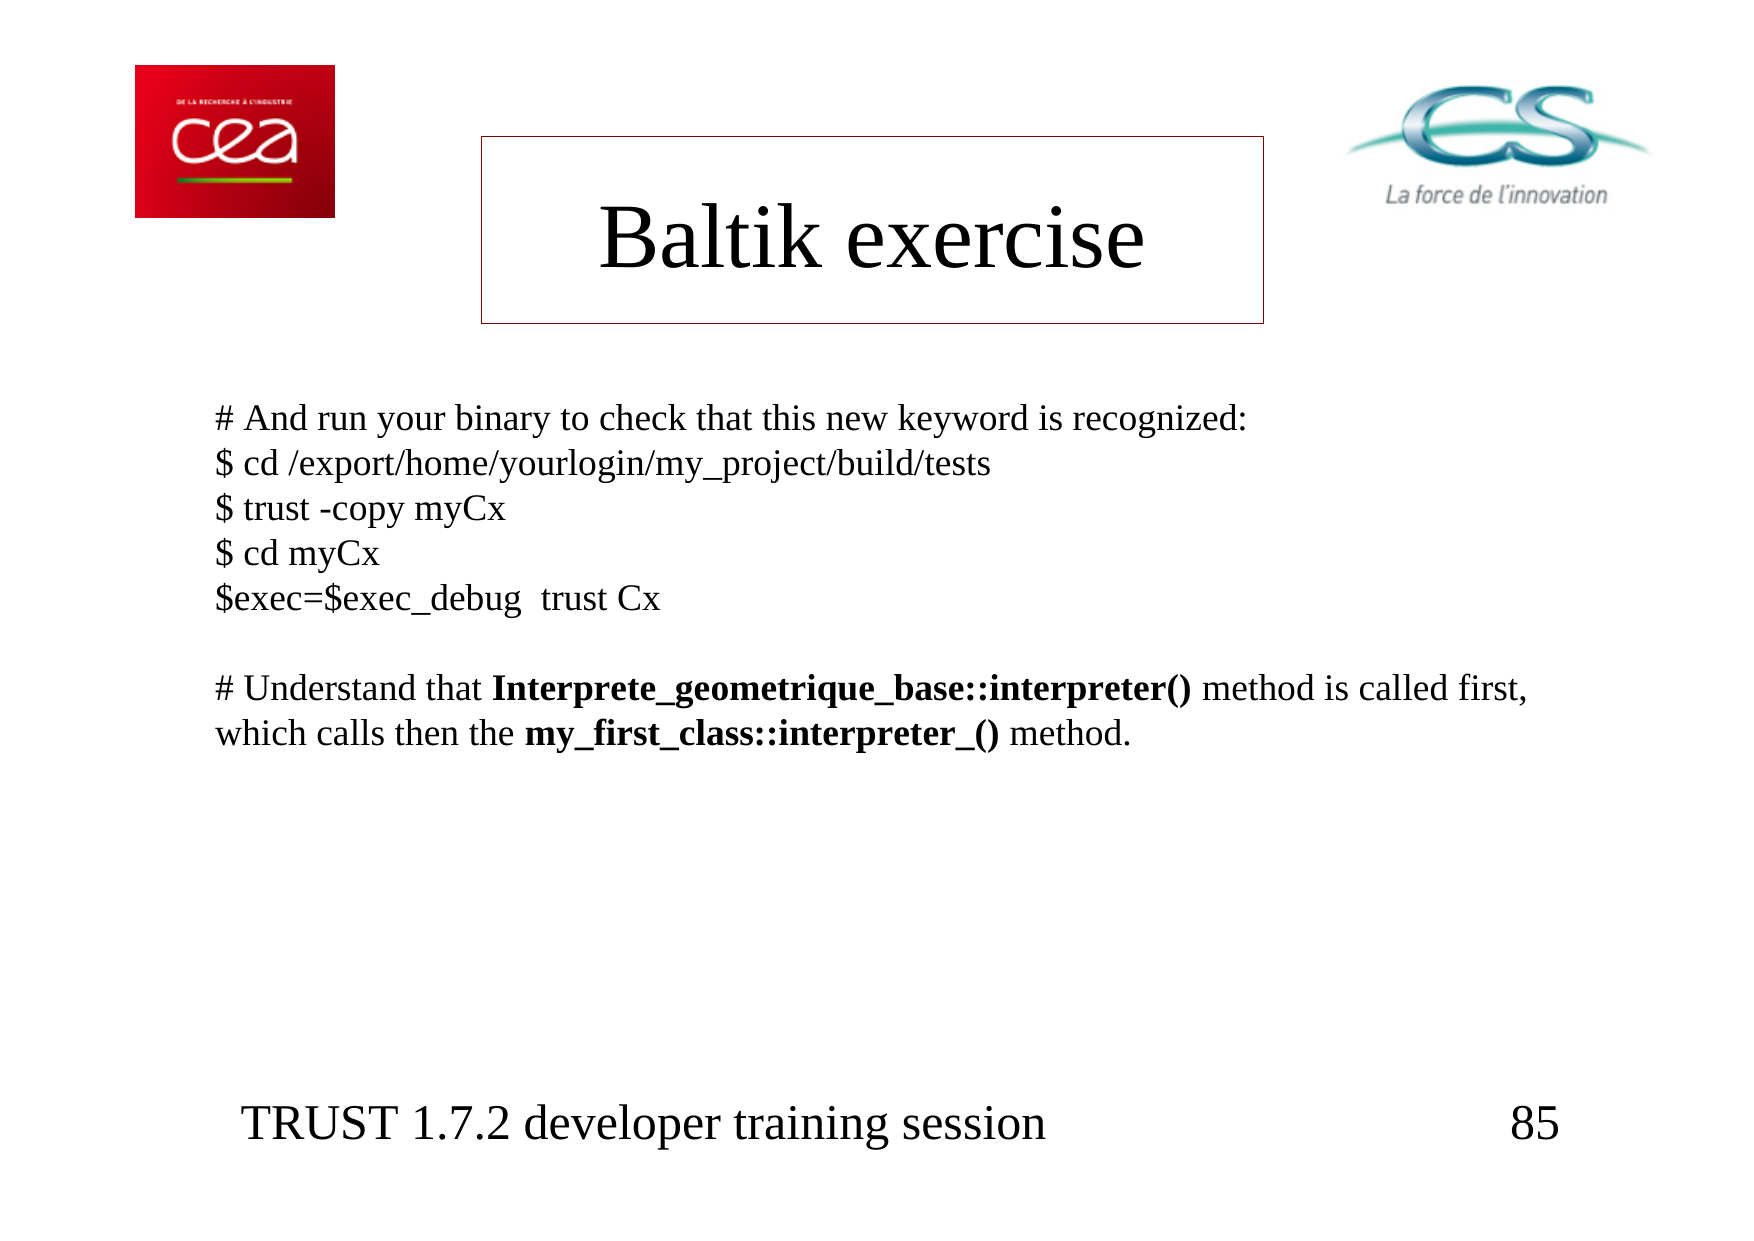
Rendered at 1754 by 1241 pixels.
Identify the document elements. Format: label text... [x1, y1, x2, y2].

text_box # And run your binary to check that this new keyword is recognized: $ cd /export/home/yourlogin/my_project/build/tests $ trust -copy myCx $ cd myCx $exec=$exec_debug trust Cx # Understand that Interprete_geometrique_base::interpreter() method is called first, which calls then the my_first_class::interpreter_() method. [200, 340, 1593, 761]
picture [1340, 73, 1662, 218]
picture [135, 65, 335, 218]
title Baltik exercise [481, 136, 1264, 324]
